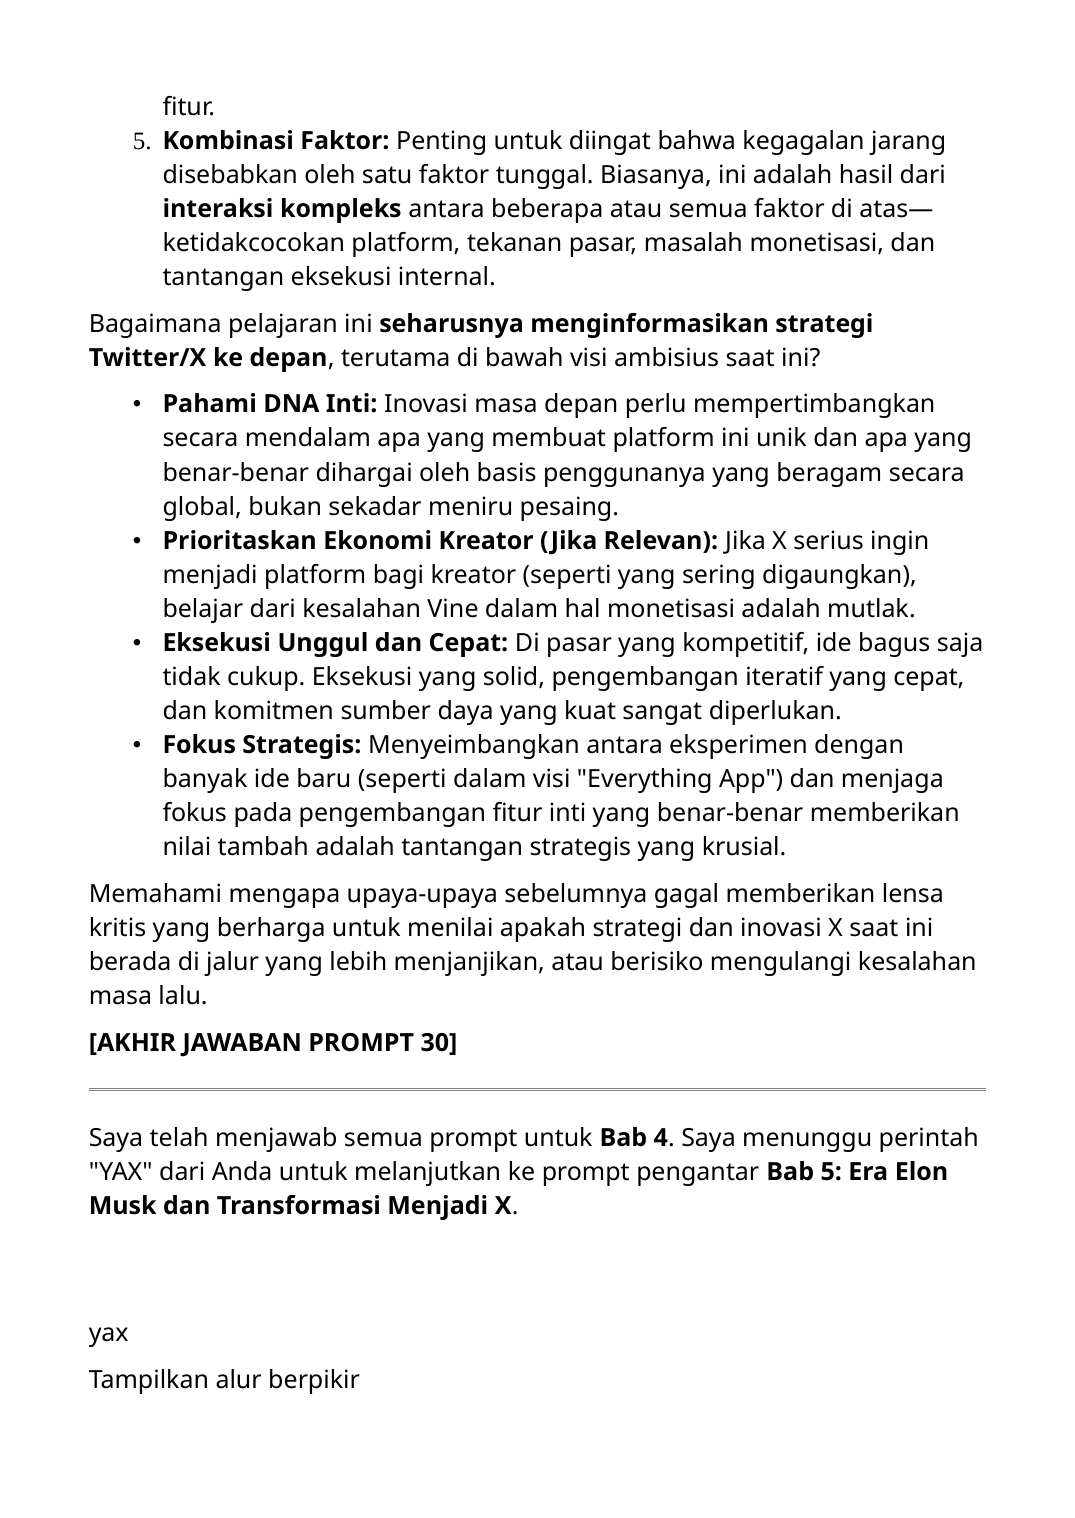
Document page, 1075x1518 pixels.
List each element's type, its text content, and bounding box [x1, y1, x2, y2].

text yax [88, 1315, 986, 1349]
list Eksekusi Unggul dan Cepat: Di pasar yang kompetitif, ide bagus saja tidak cukup. Eksekusi yang solid, pengembangan iteratif yang cepat, dan komitmen sumber daya yang kuat sangat diperlukan. [133, 624, 986, 727]
text Memahami mengapa upaya-upaya sebelumnya gagal memberikan lensa kritis yang berharga untuk menilai apakah strategi dan inovasi X saat ini berada di jalur yang lebih menjanjikan, atau berisiko mengulangi kesalahan masa lalu. [88, 875, 986, 1012]
text Tampilkan alur berpikir [88, 1361, 986, 1396]
list Kombinasi Faktor: Penting untuk diingat bahwa kegagalan jarang disebabkan oleh satu faktor tunggal. Biasanya, ini adalah hasil dari interaksi kompleks antara beberapa atau semua faktor di atas—ketidakcocokan platform, tekanan pasar, masalah monetisasi, dan tantangan eksekusi internal. [133, 123, 986, 293]
list Fokus Strategis: Menyeimbangkan antara eksperimen dengan banyak ide baru (seperti dalam visi "Everything App") dan menjaga fokus pada pengembangan fitur inti yang benar-benar memberikan nilai tambah adalah tantangan strategis yang krusial. [133, 727, 986, 863]
list fitur. [133, 88, 986, 123]
text Saya telah menjawab semua prompt untuk Bab 4. Saya menunggu perintah "YAX" dari Anda untuk melanjutkan ke prompt pengantar Bab 5: Era Elon Musk dan Transformasi Menjadi X. [88, 1119, 986, 1222]
list Prioritaskan Ekonomi Kreator (Jika Relevan): Jika X serius ingin menjadi platform bagi kreator (seperti yang sering digaungkan), belajar dari kesalahan Vine dalam hal monetisasi adalah mutlak. [133, 522, 986, 624]
list Pahami DNA Inti: Inovasi masa depan perlu mempertimbangkan secara mendalam apa yang membuat platform ini unik dan apa yang benar-benar dihargai oleh basis penggunanya yang beragam secara global, bukan sekadar meniru pesaing. [133, 386, 986, 522]
text Bagaimana pelajaran ini seharusnya menginformasikan strategi Twitter/X ke depan, terutama di bawah visi ambisius saat ini? [88, 305, 986, 373]
text [AKHIR JAWABAN PROMPT 30] [88, 1024, 986, 1058]
